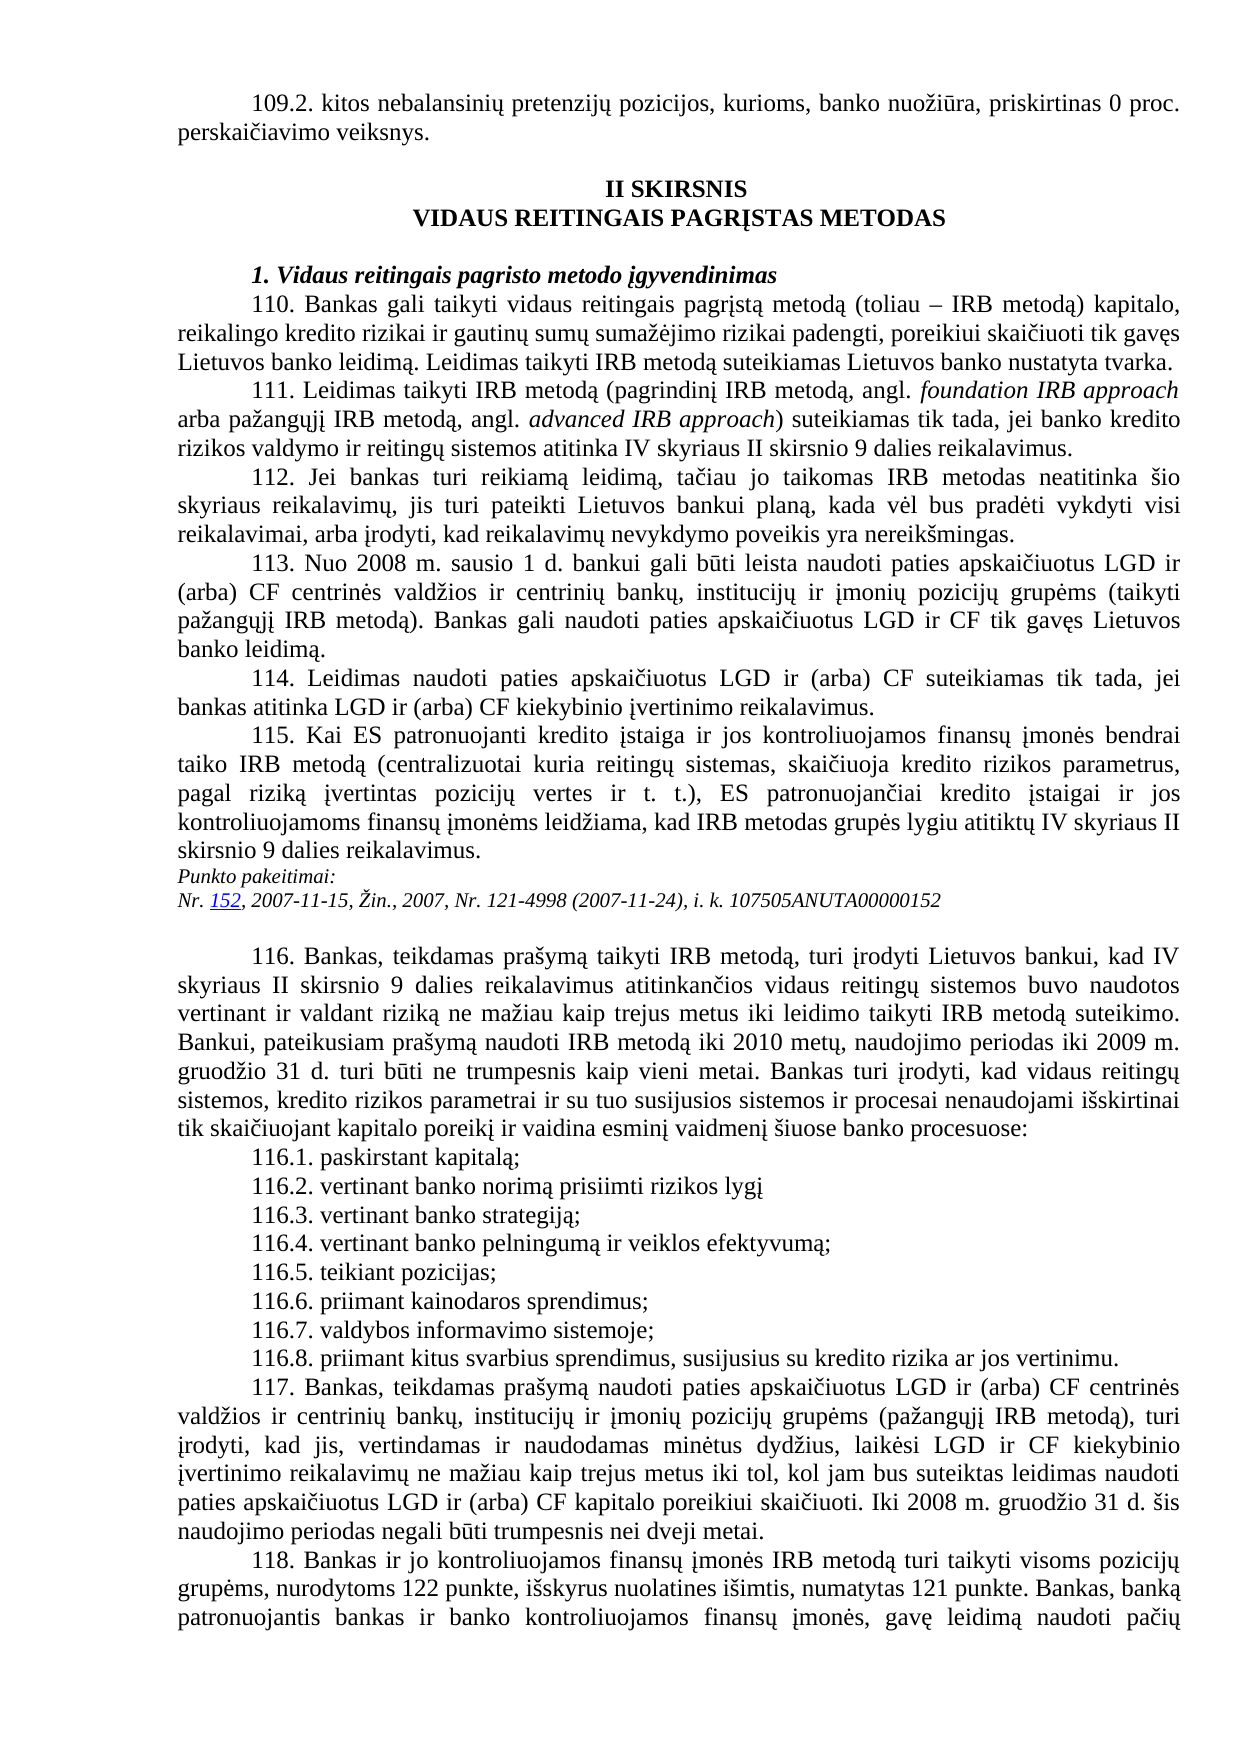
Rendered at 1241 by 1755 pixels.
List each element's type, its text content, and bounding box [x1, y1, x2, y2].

text 117. Bankas, teikdamas prašymą naudoti paties apskaičiuotus LGD ir (arba) CF centrinės valdžios ir centrinių bankų, institucijų ir įmonių pozicijų grupėms (pažangųjį IRB metodą), turi įrodyti, kad jis, vertindamas ir naudodamas minėtus dydžius, laikėsi LGD ir CF kiekybinio įvertinimo reikalavimų ne mažiau kaip trejus metus iki tol, kol jam bus suteiktas leidimas naudoti paties apskaičiuotus LGD ir (arba) CF kapitalo poreikiui skaičiuoti. Iki 2008 m. gruodžio 31 d. šis naudojimo periodas negali būti trumpesnis nei dveji metai. [177, 1372, 1181, 1545]
text 118. Bankas ir jo kontroliuojamos finansų įmonės IRB metodą turi taikyti visoms pozicijų grupėms, nurodytoms 122 punkte, išskyrus nuolatines išimtis, numatytas 121 punkte. Bankas, banką patronuojantis bankas ir banko kontroliuojamos finansų įmonės, gavę leidimą naudoti pačių [177, 1545, 1181, 1631]
text 111. Leidimas taikyti IRB metodą (pagrindinį IRB metodą, angl. foundation IRB approach arba pažangųjį IRB metodą, angl. advanced IRB approach) suteikiamas tik tada, jei banko kredito rizikos valdymo ir reitingų sistemos atitinka IV skyriaus II skirsnio 9 dalies reikalavimus. [177, 375, 1181, 462]
text Punkto pakeitimai: [177, 864, 1181, 888]
text 116. Bankas, teikdamas prašymą taikyti IRB metodą, turi įrodyti Lietuvos bankui, kad IV skyriaus II skirsnio 9 dalies reikalavimus atitinkančios vidaus reitingų sistemos buvo naudotos vertinant ir valdant riziką ne mažiau kaip trejus metus iki leidimo taikyti IRB metodą suteikimo. Bankui, pateikusiam prašymą naudoti IRB metodą iki 2010 metų, naudojimo periodas iki 2009 m. gruodžio 31 d. turi būti ne trumpesnis kaip vieni metai. Bankas turi įrodyti, kad vidaus reitingų sistemos, kredito rizikos parametrai ir su tuo susijusios sistemos ir procesai nenaudojami išskirtinai tik skaičiuojant kapitalo poreikį ir vaidina esminį vaidmenį šiuose banko procesuose: [177, 941, 1181, 1142]
text 116.7. valdybos informavimo sistemoje; [177, 1315, 1181, 1343]
text 1. Vidaus reitingais pagristo metodo įgyvendinimas [177, 260, 1181, 289]
text 116.6. priimant kainodaros sprendimus; [177, 1286, 1181, 1315]
text 116.2. vertinant banko norimą prisiimti rizikos lygį [177, 1171, 1181, 1200]
text 116.8. priimant kitus svarbius sprendimus, susijusius su kredito rizika ar jos vertinimu. [177, 1343, 1181, 1372]
text 116.3. vertinant banko strategiją; [177, 1200, 1181, 1228]
text 113. Nuo 2008 m. sausio 1 d. bankui gali būti leista naudoti paties apskaičiuotus LGD ir (arba) CF centrinės valdžios ir centrinių bankų, institucijų ir įmonių pozicijų grupėms (taikyti pažangųjį IRB metodą). Bankas gali naudoti paties apskaičiuotus LGD ir CF tik gavęs Lietuvos banko leidimą. [177, 548, 1181, 663]
text 109.2. kitos nebalansinių pretenzijų pozicijos, kurioms, banko nuožiūra, priskirtinas 0 proc. perskaičiavimo veiksnys. [177, 88, 1181, 145]
text 114. Leidimas naudoti paties apskaičiuotus LGD ir (arba) CF suteikiamas tik tada, jei bankas atitinka LGD ir (arba) CF kiekybinio įvertinimo reikalavimus. [177, 663, 1181, 720]
text Nr. 152, 2007-11-15, Žin., 2007, Nr. 121-4998 (2007-11-24), i. k. 107505ANUTA00000152 [177, 888, 1181, 912]
text 116.4. vertinant banko pelningumą ir veiklos efektyvumą; [177, 1228, 1181, 1257]
text II SKIRSNIS [177, 174, 1181, 203]
text 116.1. paskirstant kapitalą; [177, 1142, 1181, 1171]
text 116.5. teikiant pozicijas; [177, 1257, 1181, 1286]
text 110. Bankas gali taikyti vidaus reitingais pagrįstą metodą (toliau – IRB metodą) kapitalo, reikalingo kredito rizikai ir gautinų sumų sumažėjimo rizikai padengti, poreikiui skaičiuoti tik gavęs Lietuvos banko leidimą. Leidimas taikyti IRB metodą suteikiamas Lietuvos banko nustatyta tvarka. [177, 289, 1181, 375]
text 115. Kai ES patronuojanti kredito įstaiga ir jos kontroliuojamos finansų įmonės bendrai taiko IRB metodą (centralizuotai kuria reitingų sistemas, skaičiuoja kredito rizikos parametrus, pagal riziką įvertintas pozicijų vertes ir t. t.), ES patronuojančiai kredito įstaigai ir jos kontroliuojamoms finansų įmonėms leidžiama, kad IRB metodas grupės lygiu atitiktų IV skyriaus II skirsnio 9 dalies reikalavimus. [177, 720, 1181, 864]
text 112. Jei bankas turi reikiamą leidimą, tačiau jo taikomas IRB metodas neatitinka šio skyriaus reikalavimų, jis turi pateikti Lietuvos bankui planą, kada vėl bus pradėti vykdyti visi reikalavimai, arba įrodyti, kad reikalavimų nevykdymo poveikis yra nereikšmingas. [177, 462, 1181, 548]
text VIDAUS REITINGAIS PAGRĮSTAS METODAS [177, 203, 1181, 232]
